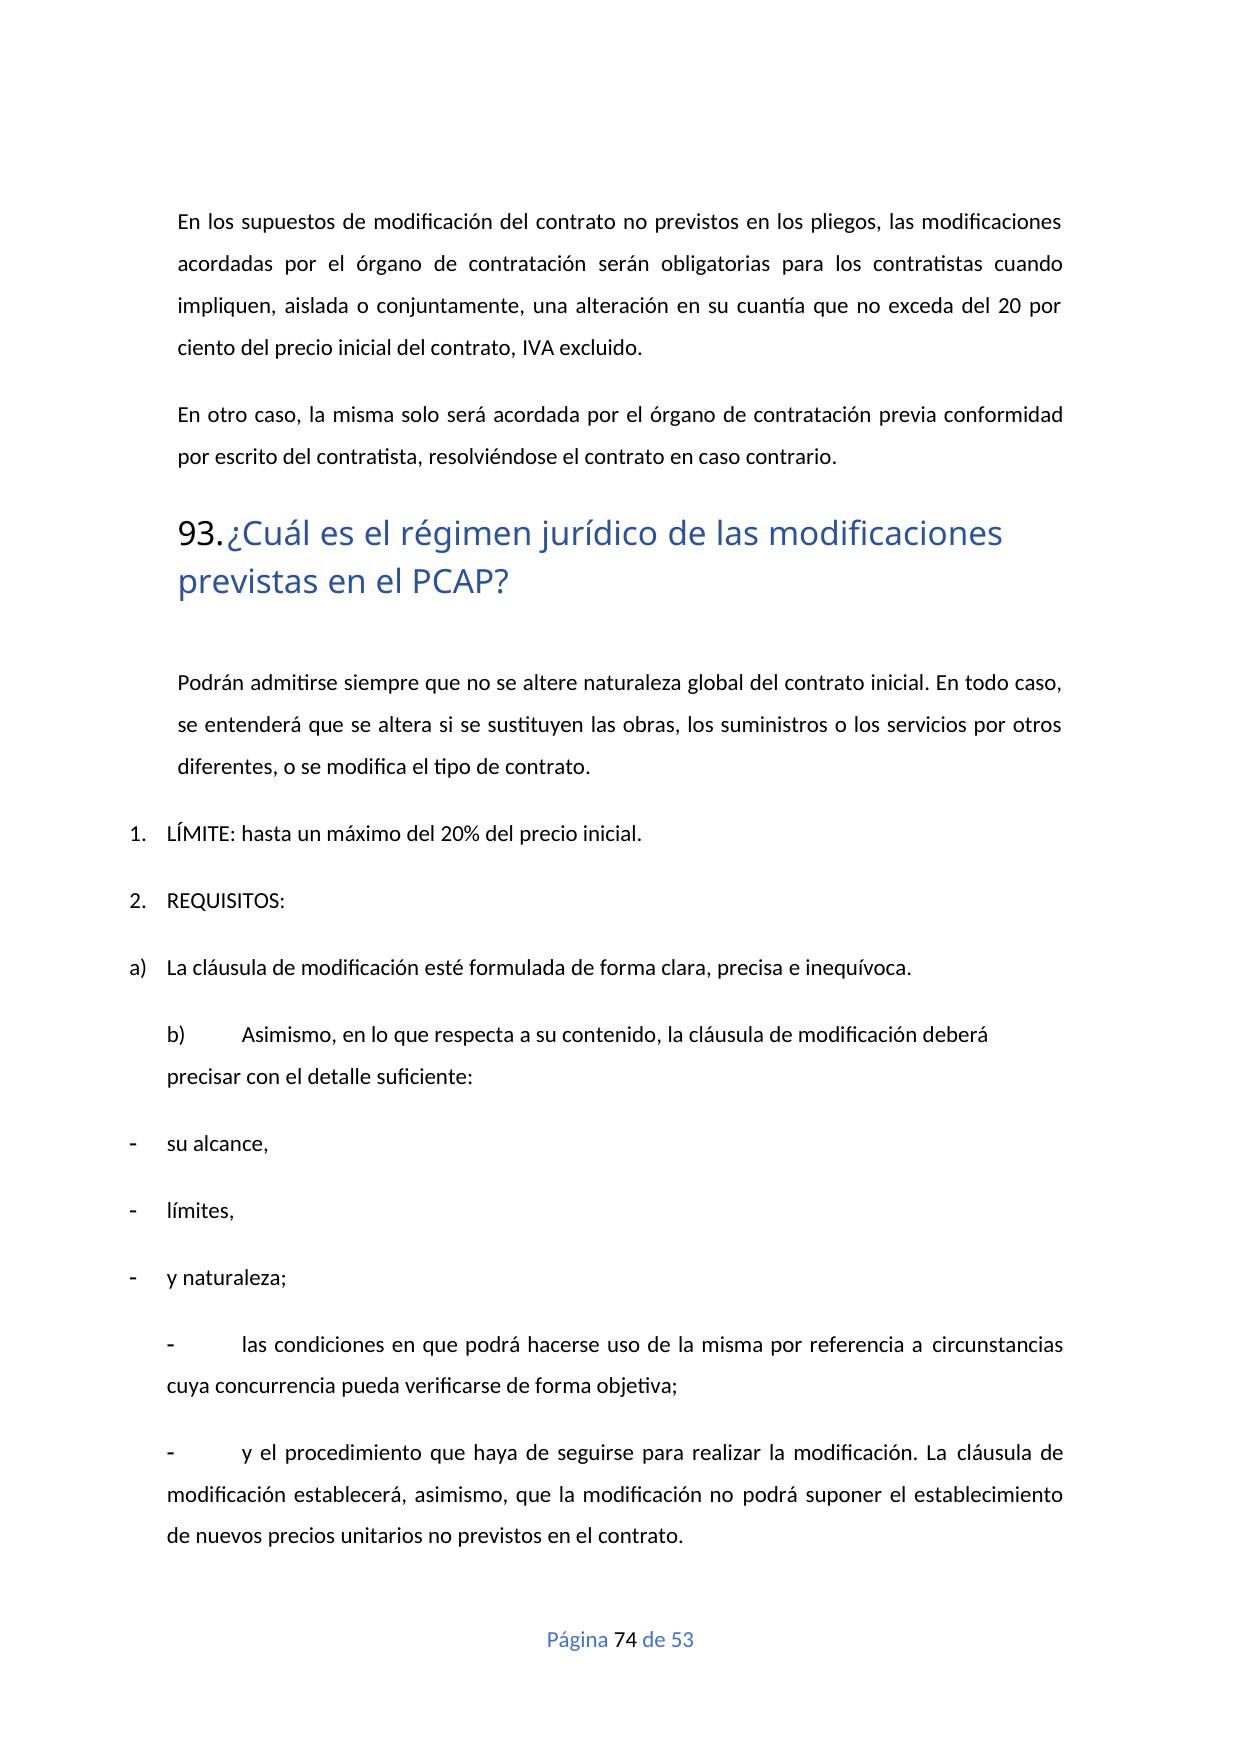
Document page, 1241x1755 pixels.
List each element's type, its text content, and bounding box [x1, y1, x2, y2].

list REQUISITOS: [129, 886, 1076, 914]
list Asimismo, en lo que respecta a su contenido, la cláusula de modificación deberá precisar con el detalle suficiente: [167, 1020, 1064, 1090]
text En los supuestos de modificación del contrato no previstos en los pliegos, las modificaciones acordadas por el órgano de contratación serán obligatorias para los contratistas cuando impliquen, aislada o conjuntamente, una alteración en su cuantía que no exceda del 20 por ciento del precio inicial del contrato, IVA excluido. [177, 207, 1064, 361]
list y el procedimiento que haya de seguirse para realizar la modificación. La cláusula de modificación establecerá, asimismo, que la modificación no podrá suponer el establecimiento de nuevos precios unitarios no previstos en el contrato. [167, 1438, 1064, 1549]
list ¿Cuál es el régimen jurídico de las modificaciones previstas en el PCAP? [177, 509, 1064, 603]
list La cláusula de modificación esté formulada de forma clara, precisa e inequívoca. [129, 953, 1076, 981]
text En otro caso, la misma solo será acordada por el órgano de contratación previa conformidad por escrito del contratista, resolviéndose el contrato en caso contrario. [177, 401, 1063, 471]
list su alcance, [129, 1129, 1076, 1157]
list LÍMITE: hasta un máximo del 20% del precio inicial. [129, 819, 1076, 847]
text Podrán admitirse siempre que no se altere naturaleza global del contrato inicial. En todo caso, se entenderá que se altera si se sustituyen las obras, los suministros o los servicios por otros diferentes, o se modifica el tipo de contrato. [177, 668, 1064, 780]
list límites, [129, 1196, 1076, 1224]
list las condiciones en que podrá hacerse uso de la misma por referencia a circunstancias cuya concurrencia pueda verificarse de forma objetiva; [167, 1330, 1063, 1399]
list y naturaleza; [129, 1263, 1076, 1291]
